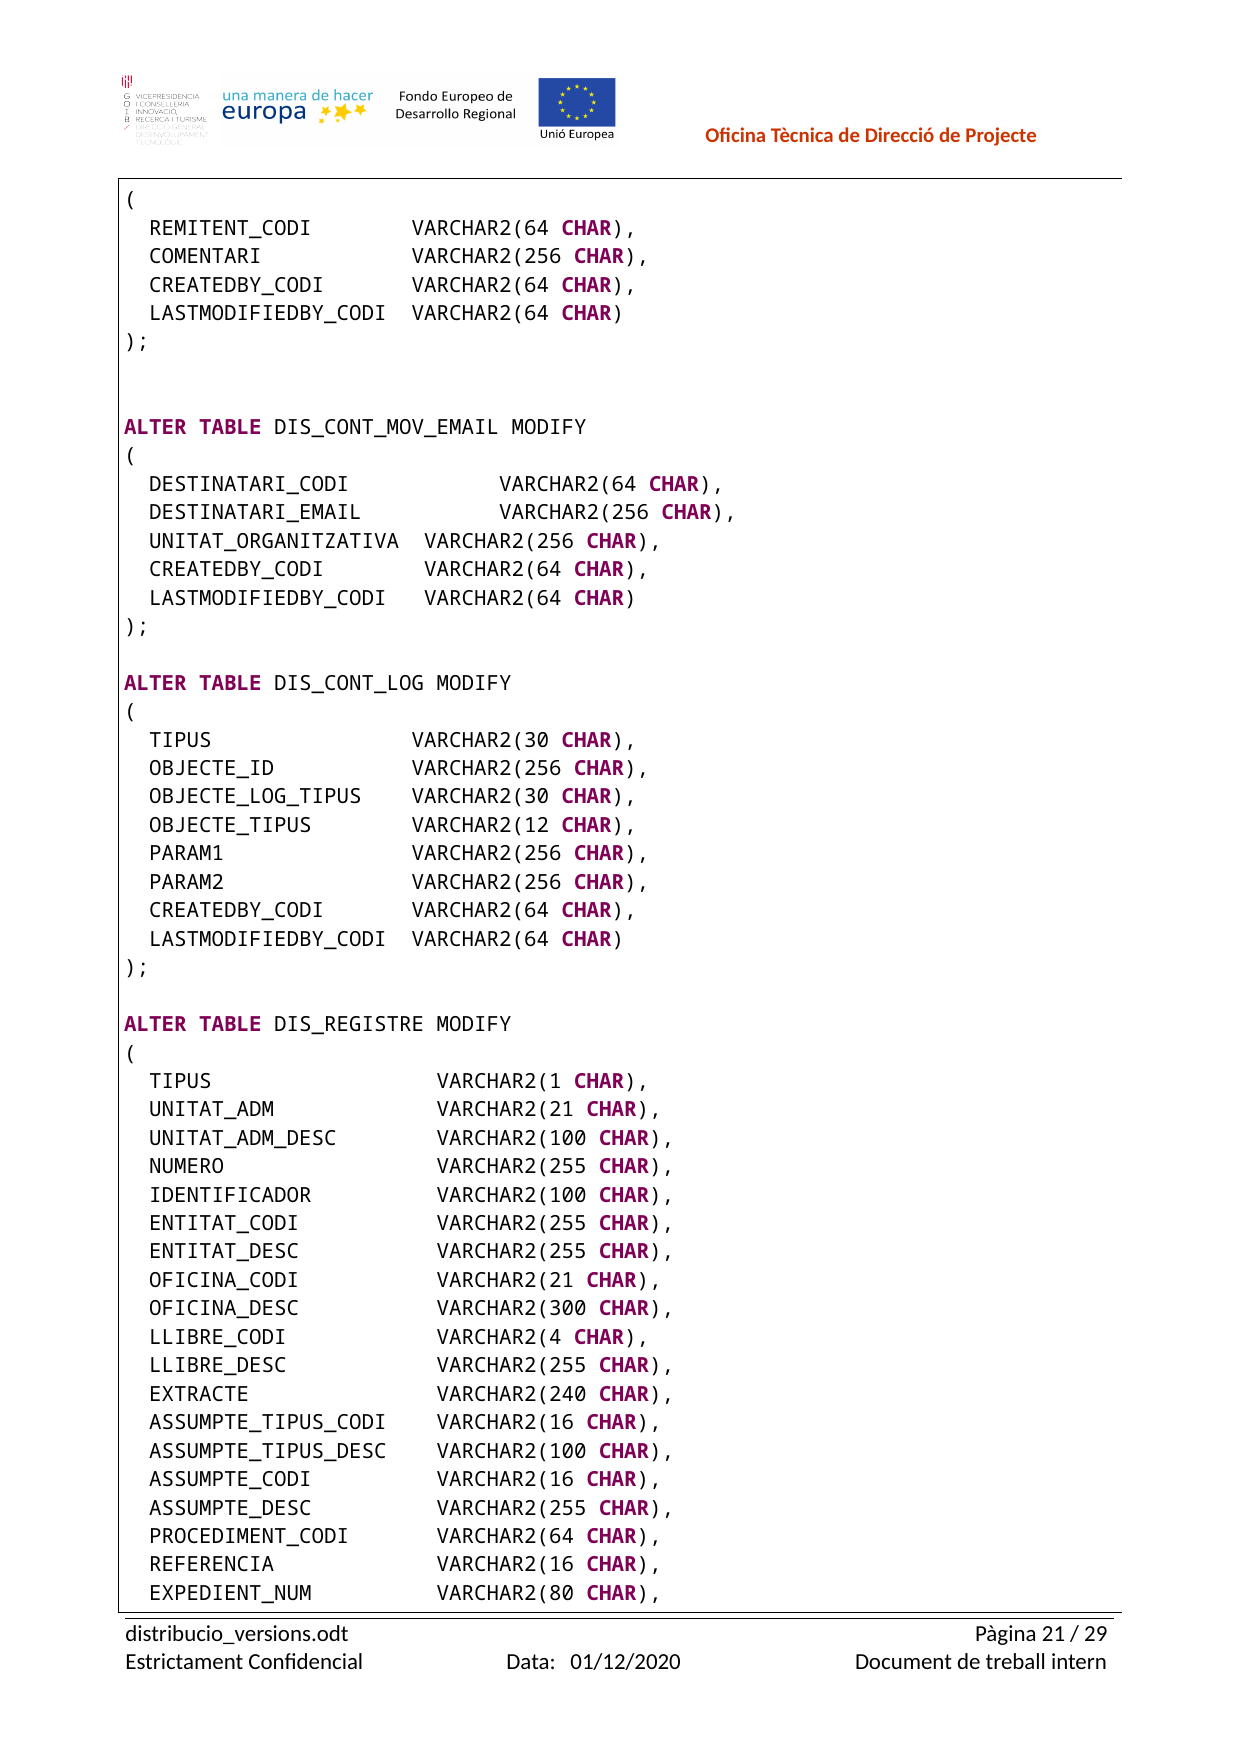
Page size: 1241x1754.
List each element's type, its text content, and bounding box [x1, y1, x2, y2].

picture [118, 73, 213, 147]
table_header ( REMITENT_CODI VARCHAR2(64 CHAR), COMENTARI VARCHAR2(256 CHAR), CREATEDBY_CODI VARCHAR2(64 CHAR), LASTMODIFIEDBY_CODI VARCHAR2(64 CHAR) ); ALTER TABLE DIS_CONT_MOV_EMAIL MODIFY ( DESTINATARI_CODI VARCHAR2(64 CHAR), DESTINATARI_EMAIL VARCHAR2(256 CHAR), UNITAT_ORGANITZATIVA VARCHAR2(256 CHAR), CREATEDBY_CODI VARCHAR2(64 CHAR), LASTMODIFIEDBY_CODI VARCHAR2(64 CHAR) ); ALTER TABLE DIS_CONT_LOG MODIFY ( TIPUS VARCHAR2(30 CHAR), OBJECTE_ID VARCHAR2(256 CHAR), OBJECTE_LOG_TIPUS VARCHAR2(30 CHAR), OBJECTE_TIPUS VARCHAR2(12 CHAR), PARAM1 VARCHAR2(256 CHAR), PARAM2 VARCHAR2(256 CHAR), CREATEDBY_CODI VARCHAR2(64 CHAR), LASTMODIFIEDBY_CODI VARCHAR2(64 CHAR) ); ALTER TABLE DIS_REGISTRE MODIFY ( TIPUS VARCHAR2(1 CHAR), UNITAT_ADM VARCHAR2(21 CHAR), UNITAT_ADM_DESC VARCHAR2(100 CHAR), NUMERO VARCHAR2(255 CHAR), IDENTIFICADOR VARCHAR2(100 CHAR), ENTITAT_CODI VARCHAR2(255 CHAR), ENTITAT_DESC VARCHAR2(255 CHAR), OFICINA_CODI VARCHAR2(21 CHAR), OFICINA_DESC VARCHAR2(300 CHAR), LLIBRE_CODI VARCHAR2(4 CHAR), LLIBRE_DESC VARCHAR2(255 CHAR), EXTRACTE VARCHAR2(240 CHAR), ASSUMPTE_TIPUS_CODI VARCHAR2(16 CHAR), ASSUMPTE_TIPUS_DESC VARCHAR2(100 CHAR), ASSUMPTE_CODI VARCHAR2(16 CHAR), ASSUMPTE_DESC VARCHAR2(255 CHAR), PROCEDIMENT_CODI VARCHAR2(64 CHAR), REFERENCIA VARCHAR2(16 CHAR), EXPEDIENT_NUM VARCHAR2(80 CHAR), [119, 179, 1122, 1612]
picture [219, 73, 621, 147]
